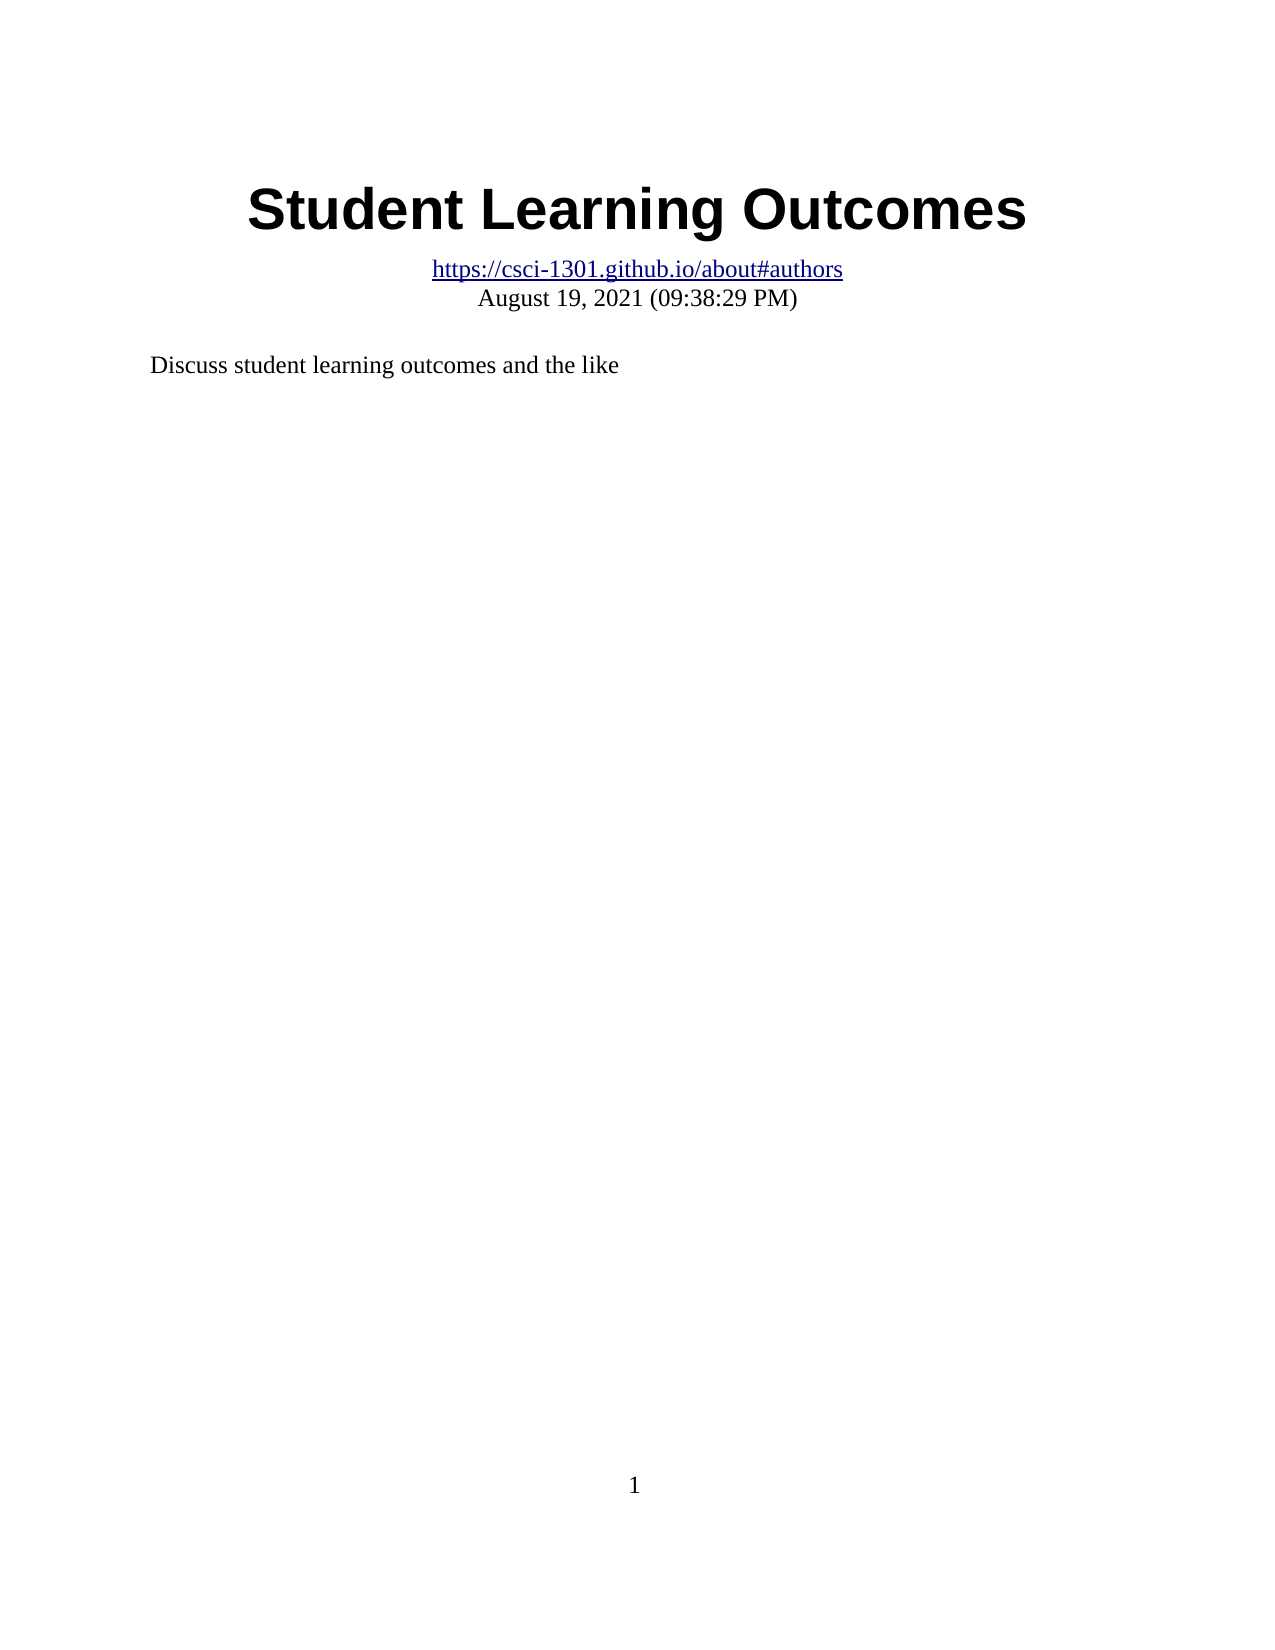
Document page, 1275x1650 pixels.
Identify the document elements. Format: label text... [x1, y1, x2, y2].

title Student Learning Outcomes [150, 175, 1125, 242]
text https://csci-1301.github.io/about#authors [150, 254, 1125, 283]
text August 19, 2021 (09:38:29 PM) [150, 283, 1125, 312]
text Discuss student learning outcomes and the like [150, 350, 1125, 378]
